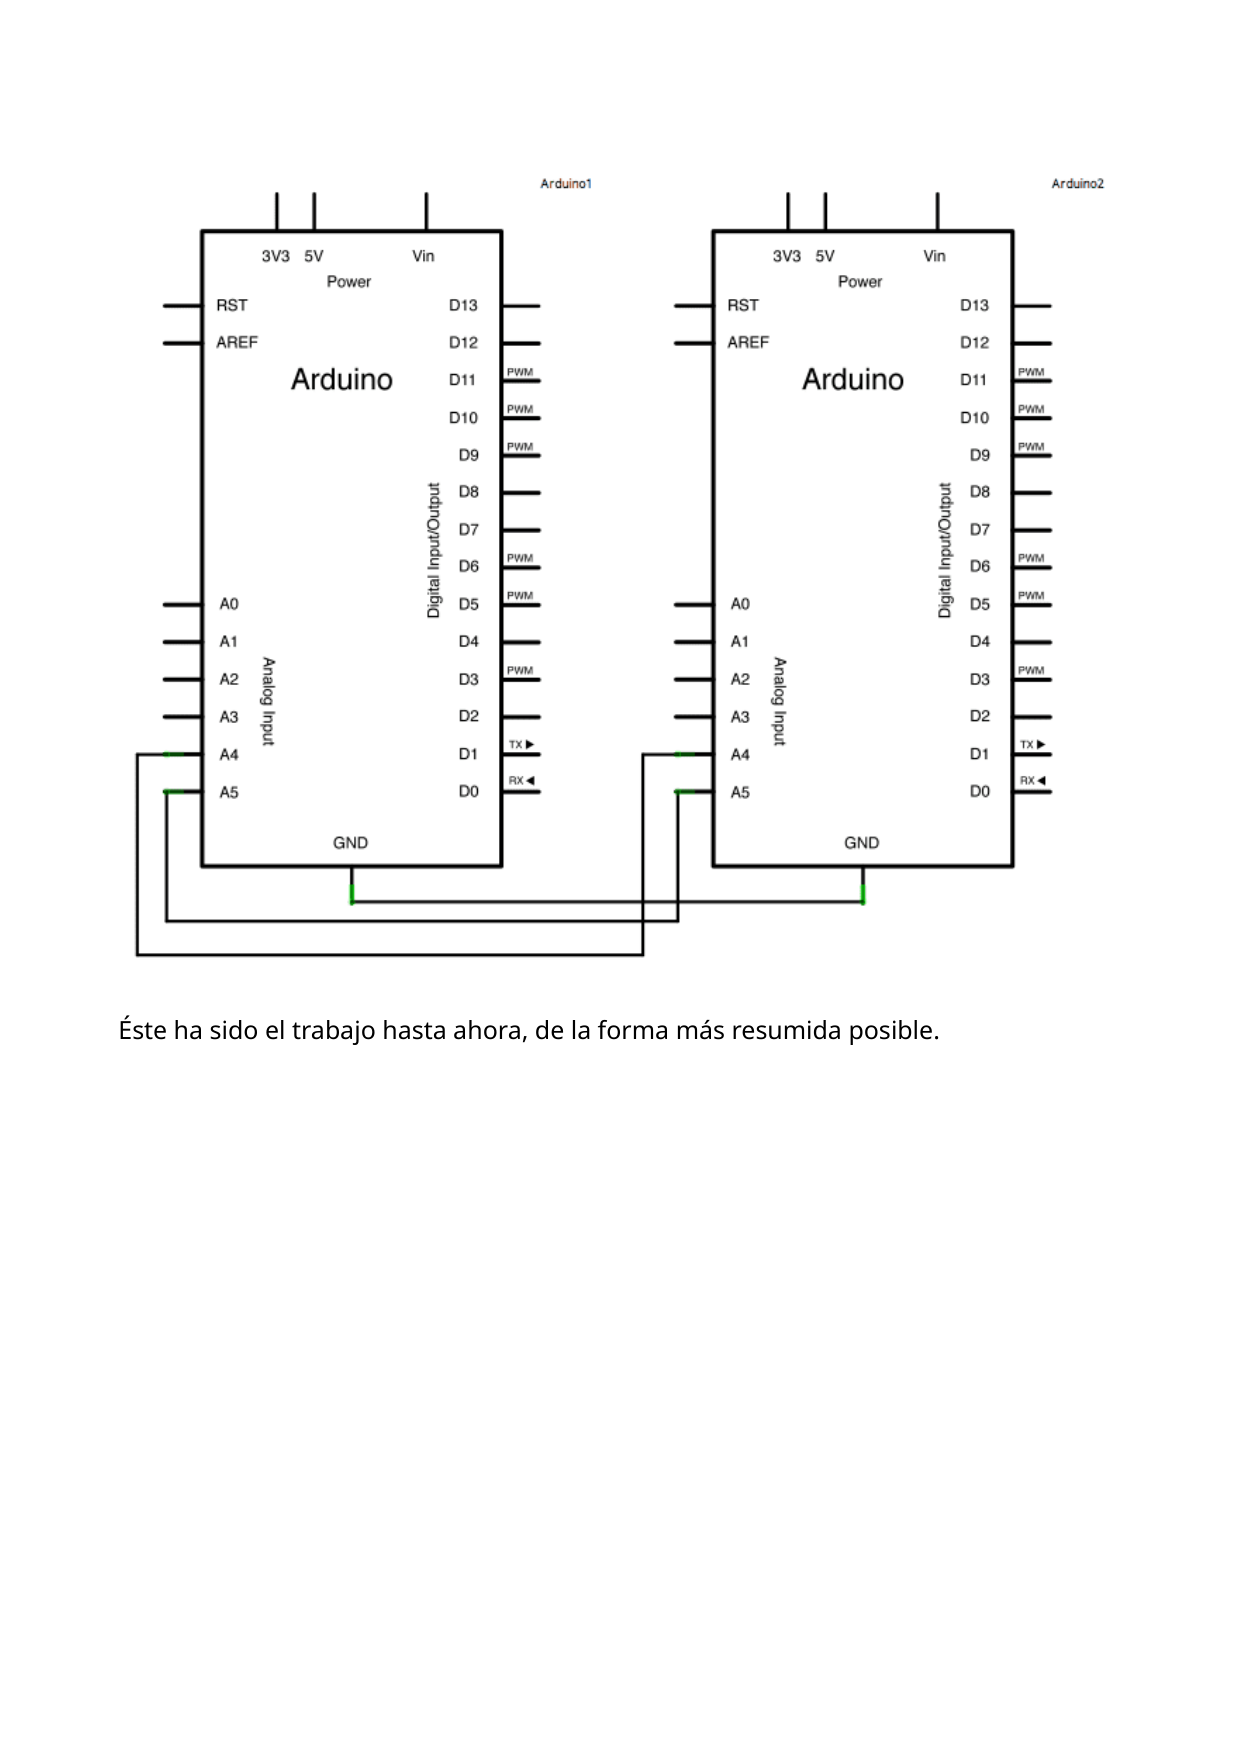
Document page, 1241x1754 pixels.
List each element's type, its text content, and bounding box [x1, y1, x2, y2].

text Éste ha sido el trabajo hasta ahora, de la forma más resumida posible. [118, 1012, 1122, 1046]
picture [118, 118, 1123, 993]
